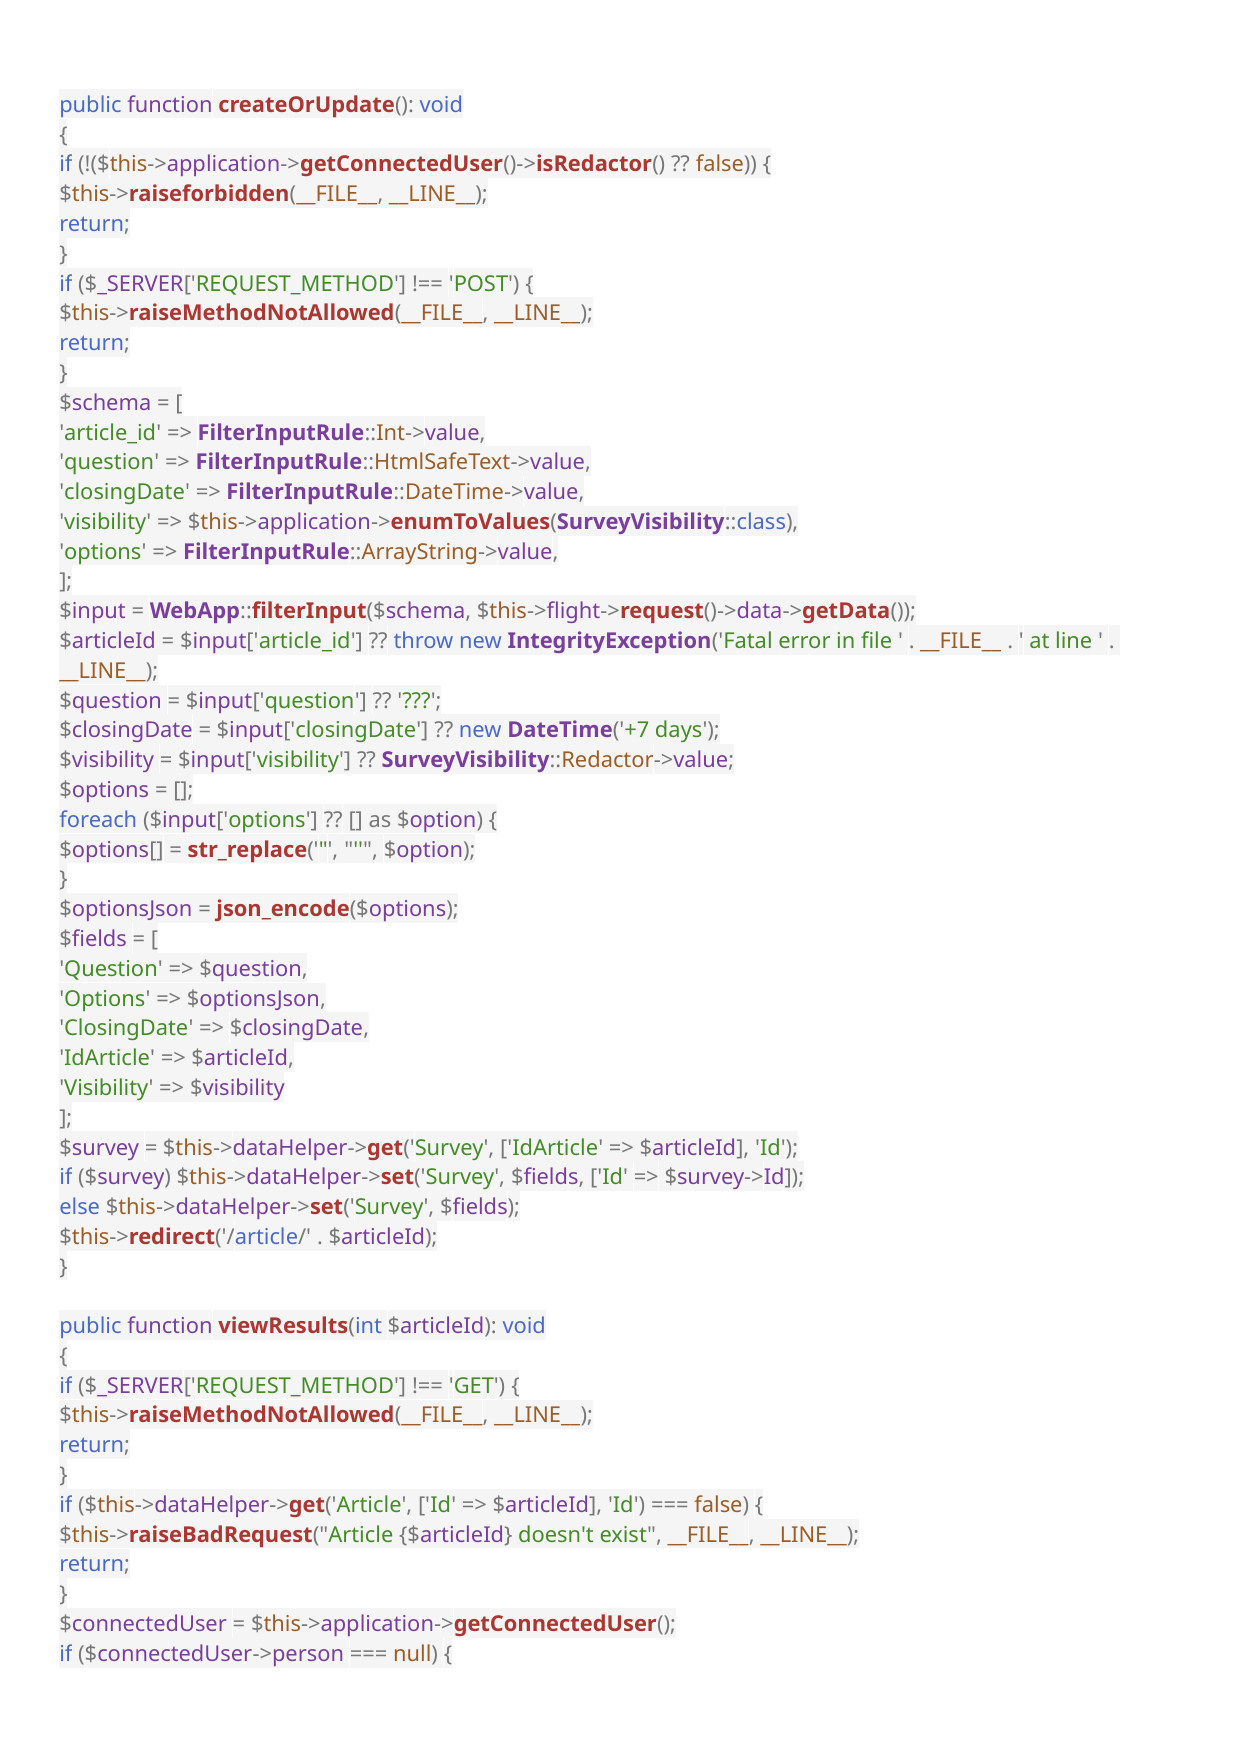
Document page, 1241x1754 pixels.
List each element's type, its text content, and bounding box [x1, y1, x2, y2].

text return; [59, 327, 1181, 357]
text $survey = $this->dataHelper->get('Survey', ['IdArticle' => $articleId], 'Id'); [59, 1131, 1181, 1161]
text if ($_SERVER['REQUEST_METHOD'] !== 'POST') { [59, 267, 1181, 297]
text 'IdArticle' => $articleId, [59, 1042, 1181, 1072]
text $visibility = $input['visibility'] ?? SurveyVisibility::Redactor->value; [59, 744, 1181, 774]
text 'Visibility' => $visibility [59, 1072, 1181, 1102]
text return; [59, 1429, 1181, 1459]
text $connectedUser = $this->application->getConnectedUser(); [59, 1608, 1181, 1638]
text 'Question' => $question, [59, 953, 1181, 982]
text return; [59, 1548, 1181, 1578]
text $options[] = str_replace('"', "''", $option); [59, 833, 1181, 863]
text $schema = [ [59, 387, 1181, 416]
text $this->raiseMethodNotAllowed(__FILE__, __LINE__); [59, 1399, 1181, 1429]
text else $this->dataHelper->set('Survey', $fields); [59, 1191, 1181, 1221]
text if ($_SERVER['REQUEST_METHOD'] !== 'GET') { [59, 1370, 1181, 1399]
text 'options' => FilterInputRule::ArrayString->value, [59, 536, 1181, 565]
text if ($this->dataHelper->get('Article', ['Id' => $articleId], 'Id') === false) { [59, 1489, 1181, 1519]
text public function viewResults(int $articleId): void [59, 1310, 1181, 1340]
text $this->raiseMethodNotAllowed(__FILE__, __LINE__); [59, 297, 1181, 327]
text if (!($this->application->getConnectedUser()->isRedactor() ?? false)) { [59, 148, 1181, 178]
text } [59, 1578, 1181, 1608]
text } [59, 357, 1181, 387]
text $this->redirect('/article/' . $articleId); [59, 1221, 1181, 1251]
text foreach ($input['options'] ?? [] as $option) { [59, 804, 1181, 833]
text $question = $input['question'] ?? '???'; [59, 684, 1181, 714]
text public function createOrUpdate(): void [59, 89, 1181, 118]
text 'closingDate' => FilterInputRule::DateTime->value, [59, 476, 1181, 506]
text $input = WebApp::filterInput($schema, $this->flight->request()->data->getData()); [59, 595, 1181, 625]
text $articleId = $input['article_id'] ?? throw new IntegrityException('Fatal error in file ' . __FILE__ . ' at line ' . __LINE__); [59, 625, 1181, 684]
text { [59, 118, 1181, 148]
text 'article_id' => FilterInputRule::Int->value, [59, 416, 1181, 446]
text { [59, 1340, 1181, 1370]
text 'question' => FilterInputRule::HtmlSafeText->value, [59, 446, 1181, 476]
text ]; [59, 1102, 1181, 1131]
text } [59, 1459, 1181, 1489]
text $this->raiseBadRequest("Article {$articleId} doesn't exist", __FILE__, __LINE__); [59, 1519, 1181, 1548]
text $optionsJson = json_encode($options); [59, 893, 1181, 923]
text if ($connectedUser->person === null) { [59, 1638, 1181, 1668]
text } [59, 238, 1181, 267]
text $options = []; [59, 774, 1181, 804]
text 'ClosingDate' => $closingDate, [59, 1012, 1181, 1042]
text ]; [59, 565, 1181, 595]
text $fields = [ [59, 923, 1181, 953]
text return; [59, 208, 1181, 238]
text $closingDate = $input['closingDate'] ?? new DateTime('+7 days'); [59, 714, 1181, 744]
text 'visibility' => $this->application->enumToValues(SurveyVisibility::class), [59, 506, 1181, 536]
text $this->raiseforbidden(__FILE__, __LINE__); [59, 178, 1181, 208]
text } [59, 863, 1181, 893]
text } [59, 1251, 1181, 1280]
text if ($survey) $this->dataHelper->set('Survey', $fields, ['Id' => $survey->Id]); [59, 1161, 1181, 1191]
text 'Options' => $optionsJson, [59, 982, 1181, 1012]
